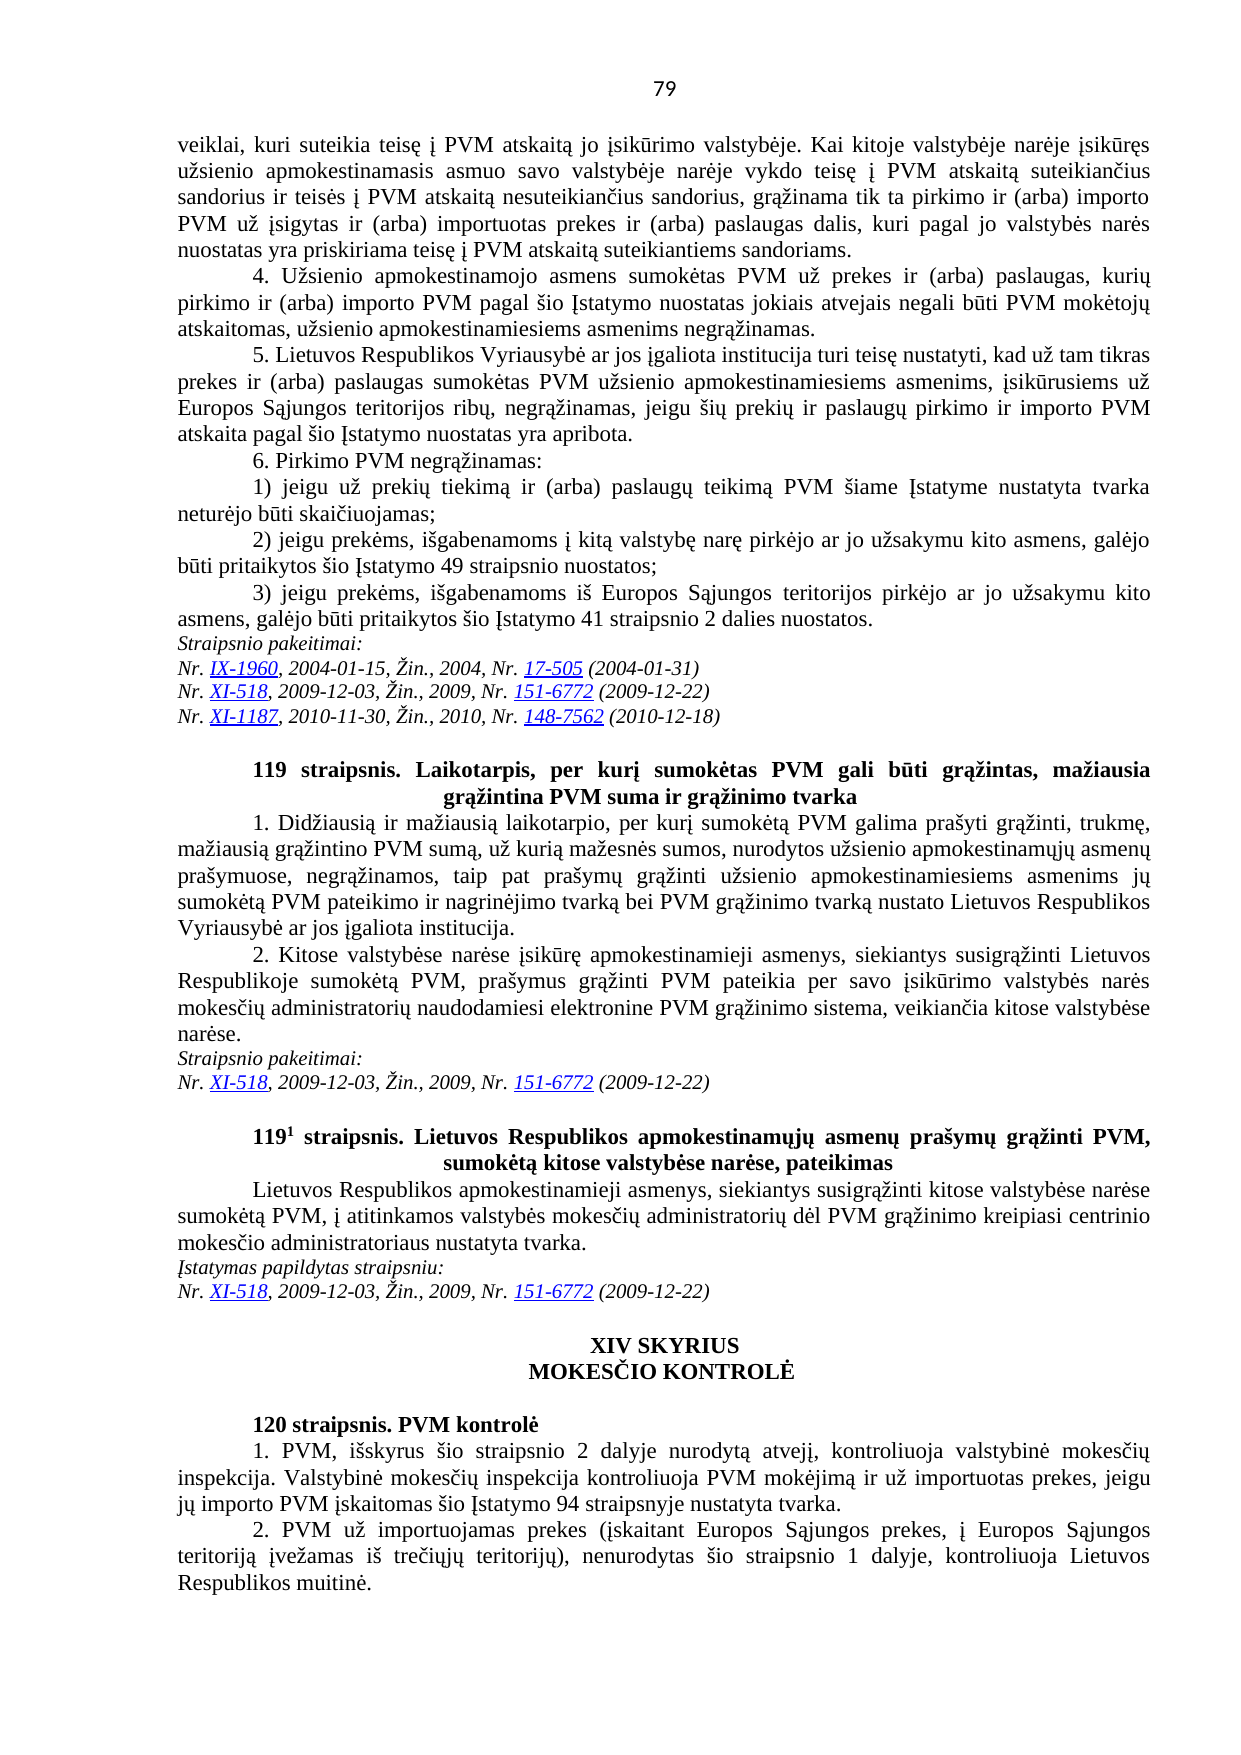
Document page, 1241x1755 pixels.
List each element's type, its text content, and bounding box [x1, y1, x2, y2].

text Nr. XI-518, 2009-12-03, Žin., 2009, Nr. 151-6772 (2009-12-22) [177, 1070, 1152, 1094]
text Straipsnio pakeitimai: [177, 1046, 1152, 1070]
text 120 straipsnis. PVM kontrolė [177, 1411, 1152, 1437]
text 5. Lietuvos Respublikos Vyriausybė ar jos įgaliota institucija turi teisę nustatyti, kad už tam tikras prekes ir (arba) paslaugas sumokėtas PVM užsienio apmokestinamiesiems asmenims, įsikūrusiems už Europos Sąjungos teritorijos ribų, negrąžinamas, jeigu šių prekių ir paslaugų pirkimo ir importo PVM atskaita pagal šio Įstatymo nuostatas yra apribota. [177, 341, 1152, 447]
text Nr. IX-1960, 2004-01-15, Žin., 2004, Nr. 17-505 (2004-01-31) [177, 655, 1152, 679]
text Straipsnio pakeitimai: [177, 631, 1152, 655]
text Lietuvos Respublikos apmokestinamieji asmenys, siekiantys susigrąžinti kitose valstybėse narėse sumokėtą PVM, į atitinkamos valstybės mokesčių administratorių dėl PVM grąžinimo kreipiasi centrinio mokesčio administratoriaus nustatyta tvarka. [177, 1176, 1152, 1255]
text 3) jeigu prekėms, išgabenamoms iš Europos Sąjungos teritorijos pirkėjo ar jo užsakymu kito asmens, galėjo būti pritaikytos šio Įstatymo 41 straipsnio 2 dalies nuostatos. [177, 579, 1152, 631]
text 1) jeigu už prekių tiekimą ir (arba) paslaugų teikimą PVM šiame Įstatyme nustatyta tvarka neturėjo būti skaičiuojamas; [177, 473, 1152, 526]
text Nr. XI-518, 2009-12-03, Žin., 2009, Nr. 151-6772 (2009-12-22) [177, 1279, 1152, 1303]
text 1. PVM, išskyrus šio straipsnio 2 dalyje nurodytą atvejį, kontroliuoja valstybinė mokesčių inspekcija. Valstybinė mokesčių inspekcija kontroliuoja PVM mokėjimą ir už importuotas prekes, jeigu jų importo PVM įskaitomas šio Įstatymo 94 straipsnyje nustatyta tvarka. [177, 1437, 1152, 1516]
text 2. PVM už importuojamas prekes (įskaitant Europos Sąjungos prekes, į Europos Sąjungos teritoriją įvežamas iš trečiųjų teritorijų), nenurodytas šio straipsnio 1 dalyje, kontroliuoja Lietuvos Respublikos muitinė. [177, 1516, 1152, 1595]
text 4. Užsienio apmokestinamojo asmens sumokėtas PVM už prekes ir (arba) paslaugas, kurių pirkimo ir (arba) importo PVM pagal šio Įstatymo nuostatas jokiais atvejais negali būti PVM mokėtojų atskaitomas, užsienio apmokestinamiesiems asmenims negrąžinamas. [177, 262, 1152, 341]
text 2) jeigu prekėms, išgabenamoms į kitą valstybę narę pirkėjo ar jo užsakymu kito asmens, galėjo būti pritaikytos šio Įstatymo 49 straipsnio nuostatos; [177, 526, 1152, 579]
text XIV SKYRIUS [177, 1332, 1152, 1358]
text veiklai, kuri suteikia teisę į PVM atskaitą jo įsikūrimo valstybėje. Kai kitoje valstybėje narėje įsikūręs užsienio apmokestinamasis asmuo savo valstybėje narėje vykdo teisę į PVM atskaitą suteikiančius sandorius ir teisės į PVM atskaitą nesuteikiančius sandorius, grąžinama tik ta pirkimo ir (arba) importo PVM už įsigytas ir (arba) importuotas prekes ir (arba) paslaugas dalis, kuri pagal jo valstybės narės nuostatas yra priskiriama teisę į PVM atskaitą suteikiantiems sandoriams. [177, 131, 1152, 262]
text 1. Didžiausią ir mažiausią laikotarpio, per kurį sumokėtą PVM galima prašyti grąžinti, trukmę, mažiausią grąžintino PVM sumą, už kurią mažesnės sumos, nurodytos užsienio apmokestinamųjų asmenų prašymuose, negrąžinamos, taip pat prašymų grąžinti užsienio apmokestinamiesiems asmenims jų sumokėtą PVM pateikimo ir nagrinėjimo tvarką bei PVM grąžinimo tvarką nustato Lietuvos Respublikos Vyriausybė ar jos įgaliota institucija. [177, 809, 1152, 941]
text Nr. XI-1187, 2010-11-30, Žin., 2010, Nr. 148-7562 (2010-12-18) [177, 703, 1152, 728]
text 1191 straipsnis. Lietuvos Respublikos apmokestinamųjų asmenų prašymų grąžinti PVM, sumokėtą kitose valstybėse narėse, pateikimas [252, 1123, 1152, 1176]
text 119 straipsnis. Laikotarpis, per kurį sumokėtas PVM gali būti grąžintas, mažiausia grąžintina PVM suma ir grąžinimo tvarka [252, 756, 1152, 809]
text 6. Pirkimo PVM negrąžinamas: [177, 447, 1152, 473]
text MOKESČIO KONTROLĖ [177, 1358, 1152, 1384]
text 2. Kitose valstybėse narėse įsikūrę apmokestinamieji asmenys, siekiantys susigrąžinti Lietuvos Respublikoje sumokėtą PVM, prašymus grąžinti PVM pateikia per savo įsikūrimo valstybės narės mokesčių administratorių naudodamiesi elektronine PVM grąžinimo sistema, veikiančia kitose valstybėse narėse. [177, 941, 1152, 1046]
text Nr. XI-518, 2009-12-03, Žin., 2009, Nr. 151-6772 (2009-12-22) [177, 679, 1152, 703]
text Įstatymas papildytas straipsniu: [177, 1255, 1152, 1279]
